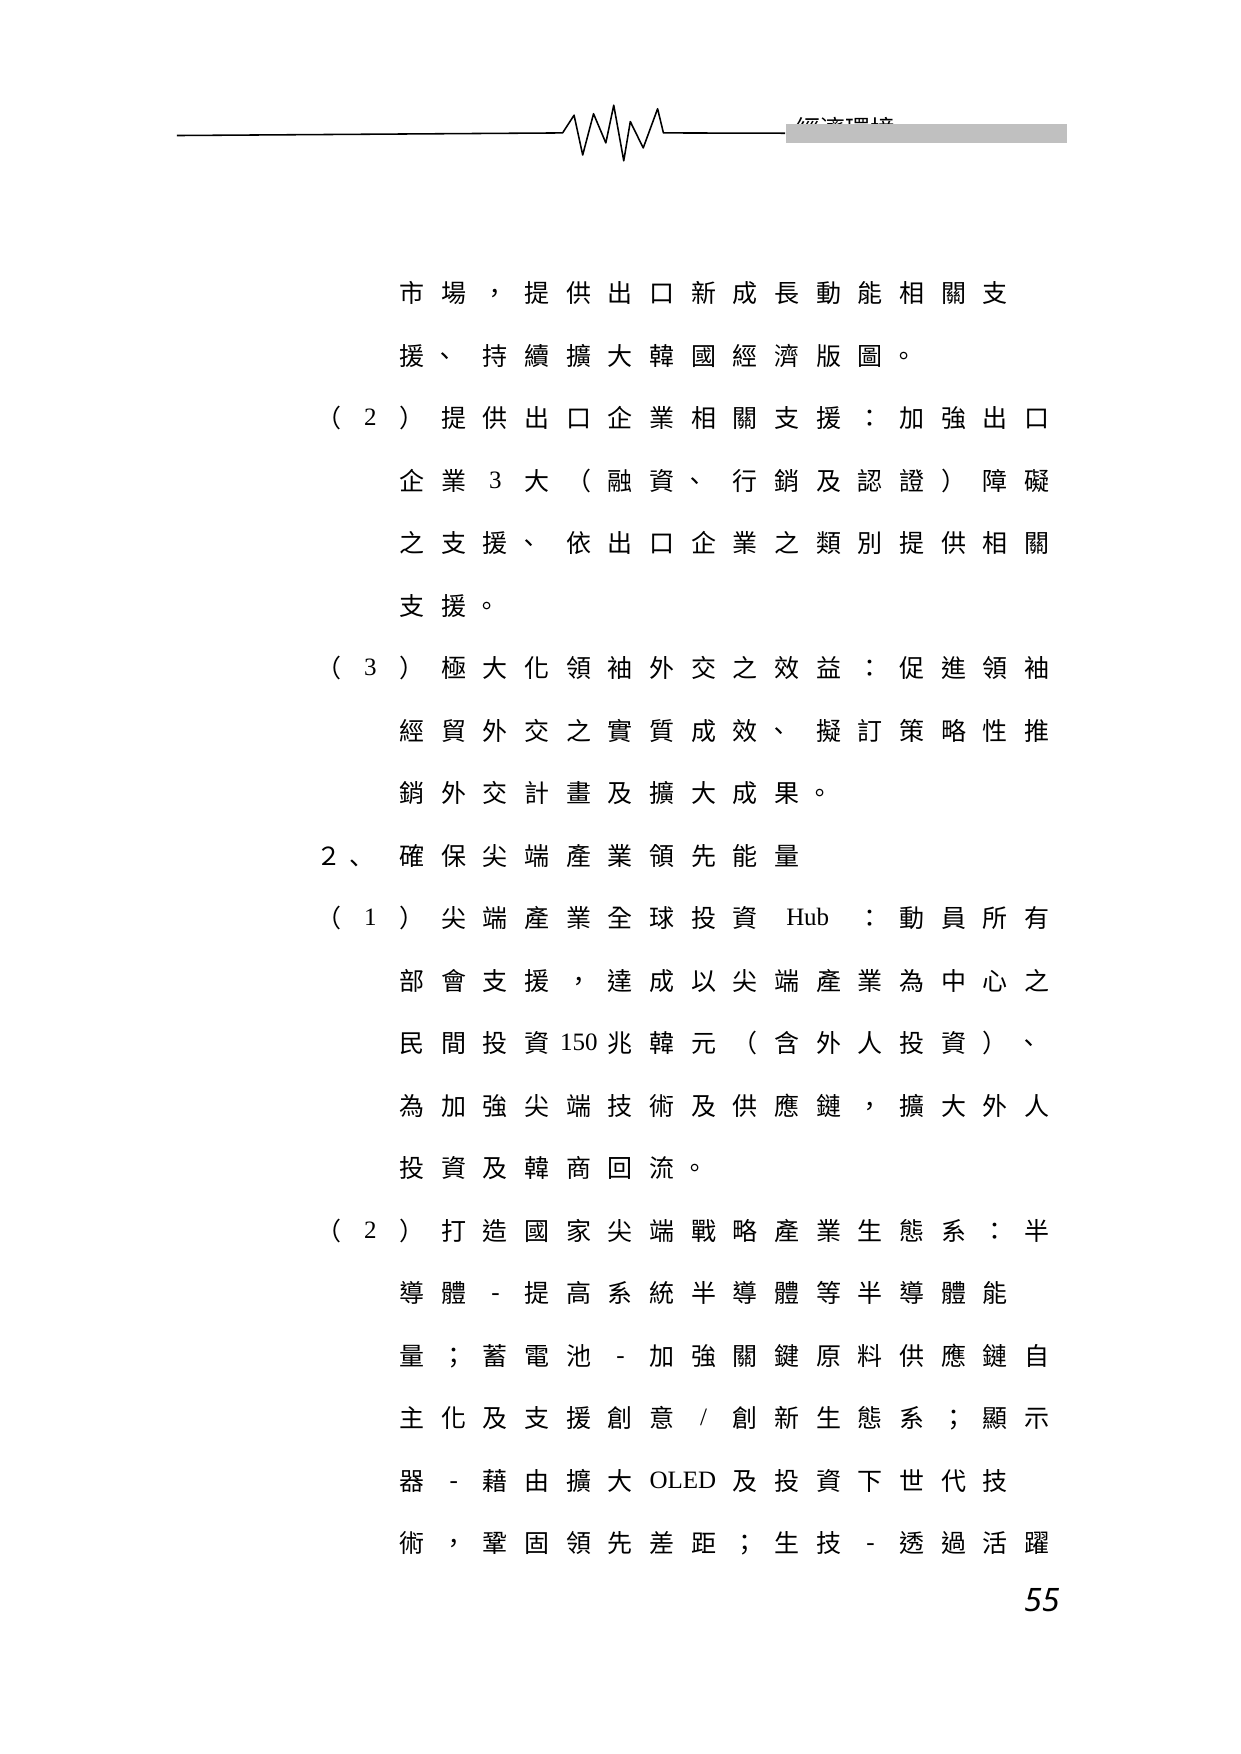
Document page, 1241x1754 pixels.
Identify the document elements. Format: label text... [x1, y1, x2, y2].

text （2）提供出口企業相關支援：加強出口企業3大（融資、行銷及認證）障礙之支援、依出口企業之類別提供相關支援。 [306, 375, 1058, 625]
text 市場，提供出口新成長動能相關支援、持續擴大韓國經濟版圖。 [306, 250, 1058, 375]
text （3）極大化領袖外交之效益：促進領袖經貿外交之實質成效、擬訂策略性推銷外交計畫及擴大成果。 [306, 625, 1058, 813]
text ２、確保尖端產業領先能量 [281, 813, 1058, 875]
text （2）打造國家尖端戰略產業生態系：半導體-提高系統半導體等半導體能量；蓄電池-加強關鍵原料供應鏈自主化及支援創意/創新生態系；顯示器-藉由擴大OLED及投資下世代技術，鞏固領先差距；生技-透過活躍 [306, 1188, 1058, 1563]
text （1）尖端產業全球投資Hub：動員所有部會支援，達成以尖端產業為中心之民間投資150兆韓元（含外人投資）、為加強尖端技術及供應鏈，擴大外人投資及韓商回流。 [306, 875, 1058, 1188]
